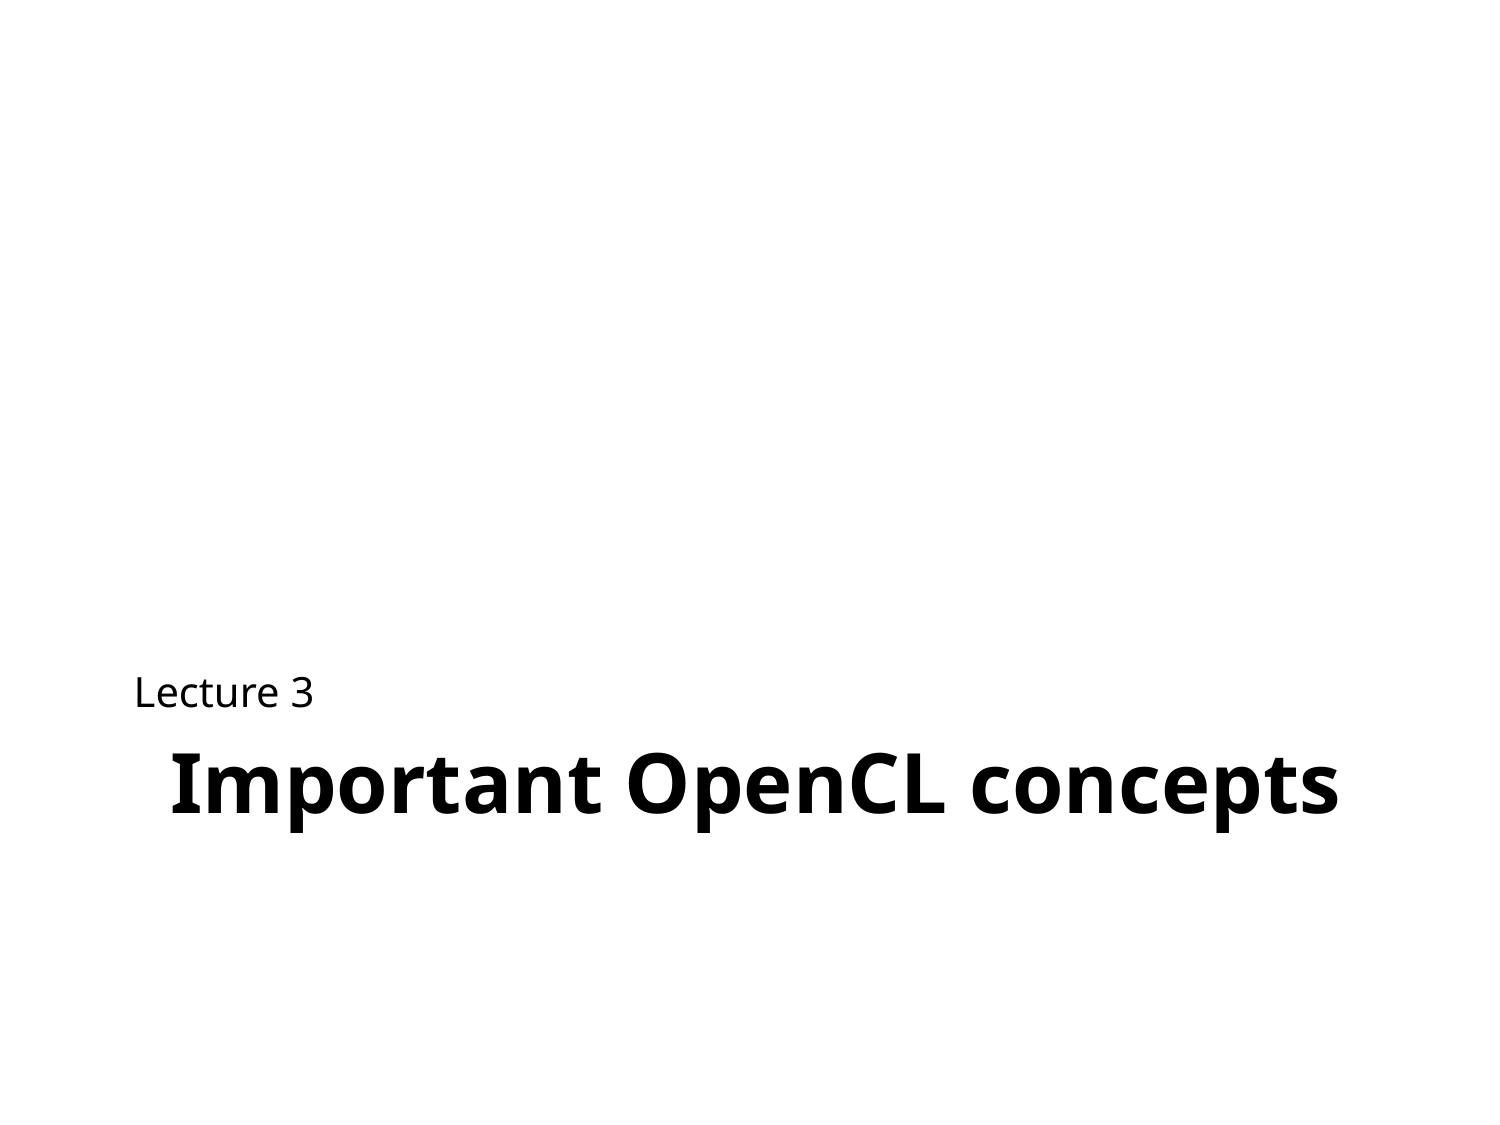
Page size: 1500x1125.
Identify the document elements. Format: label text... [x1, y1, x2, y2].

title Important OpenCL concepts [118, 723, 1394, 947]
list Lecture 3 [118, 476, 1394, 723]
